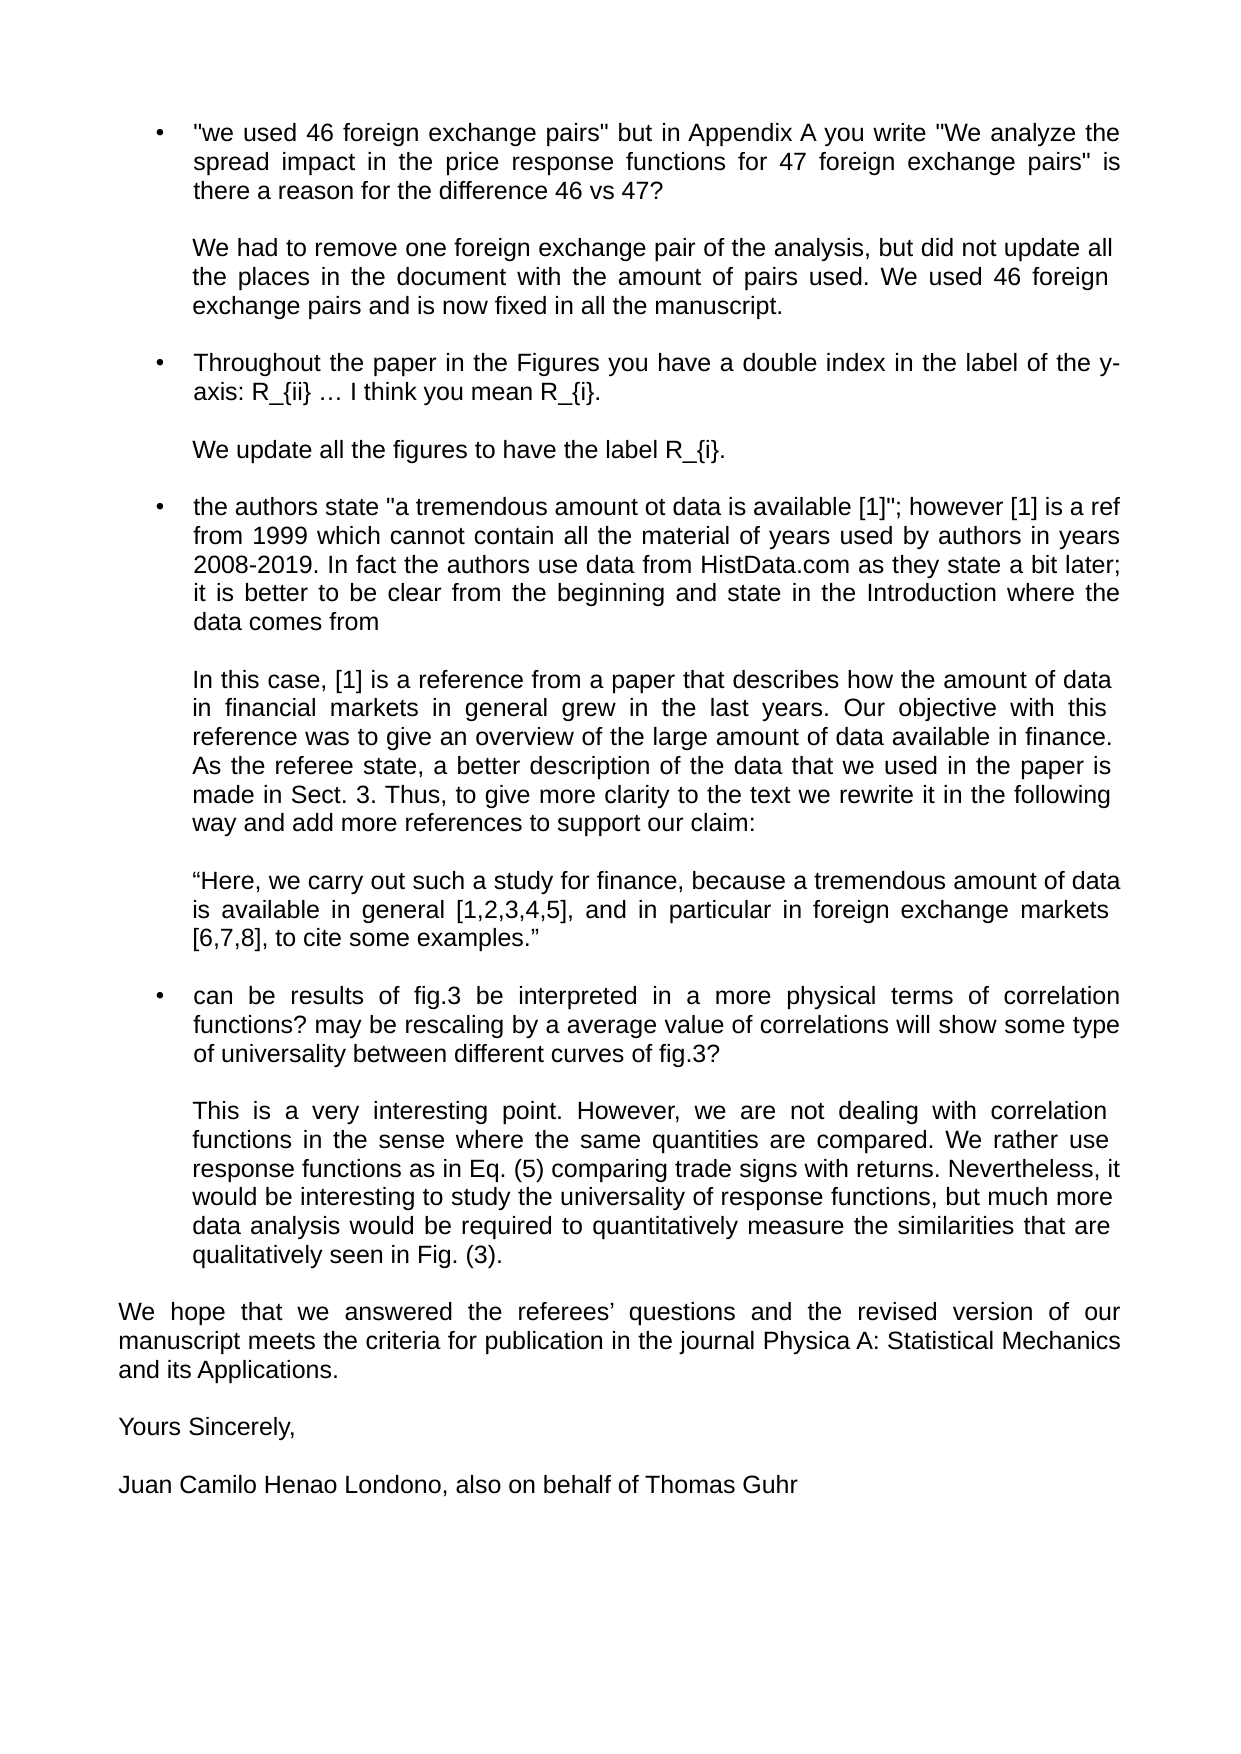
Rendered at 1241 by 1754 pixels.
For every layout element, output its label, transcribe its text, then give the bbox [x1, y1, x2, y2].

list the authors state "a tremendous amount ot data is available [1]"; however [1] is a ref from 1999 which cannot contain all the material of years used by authors in years 2008-2019. In fact the authors use data from HistData.com as they state a bit later; it is better to be clear from the beginning and state in the Introduction where the data comes from [156, 492, 1122, 636]
list can be results of fig.3 be interpreted in a more physical terms of correlation functions? may be rescaling by a average value of correlations will show some type of universality between different curves of fig.3? [156, 981, 1122, 1067]
text We had to remove one foreign exchange pair of the analysis, but did not update all the places in the document with the amount of pairs used. We used 46 foreign exchange pairs and is now fixed in all the manuscript. [118, 233, 1122, 319]
text Juan Camilo Henao Londono, also on behalf of Thomas Guhr [118, 1470, 1122, 1498]
list Throughout the paper in the Figures you have a double index in the label of the y-axis: R_{ii} … I think you mean R_{i}. [156, 348, 1122, 406]
text Yours Sincerely, [118, 1412, 1122, 1441]
text In this case, [1] is a reference from a paper that describes how the amount of data in financial markets in general grew in the last years. Our objective with this reference was to give an overview of the large amount of data available in finance. As the referee state, a better description of the data that we used in the paper is made in Sect. 3. Thus, to give more clarity to the text we rewrite it in the following way and add more references to support our claim: [118, 665, 1122, 837]
text This is a very interesting point. However, we are not dealing with correlation functions in the sense where the same quantities are compared. We rather use response functions as in Eq. (5) comparing trade signs with returns. Nevertheless, it would be interesting to study the universality of response functions, but much more data analysis would be required to quantitatively measure the similarities that are qualitatively seen in Fig. (3). [118, 1096, 1122, 1268]
text We update all the figures to have the label R_{i}. [118, 434, 1122, 463]
list "we used 46 foreign exchange pairs" but in Appendix A you write "We analyze the spread impact in the price response functions for 47 foreign exchange pairs" is there a reason for the difference 46 vs 47? [156, 118, 1122, 204]
text We hope that we answered the referees’ questions and the revised version of our manuscript meets the criteria for publication in the journal Physica A: Statistical Mechanics and its Applications. [118, 1297, 1122, 1383]
text “Here, we carry out such a study for finance, because a tremendous amount of data is available in general [1,2,3,4,5], and in particular in foreign exchange markets [6,7,8], to cite some examples.” [118, 866, 1122, 952]
